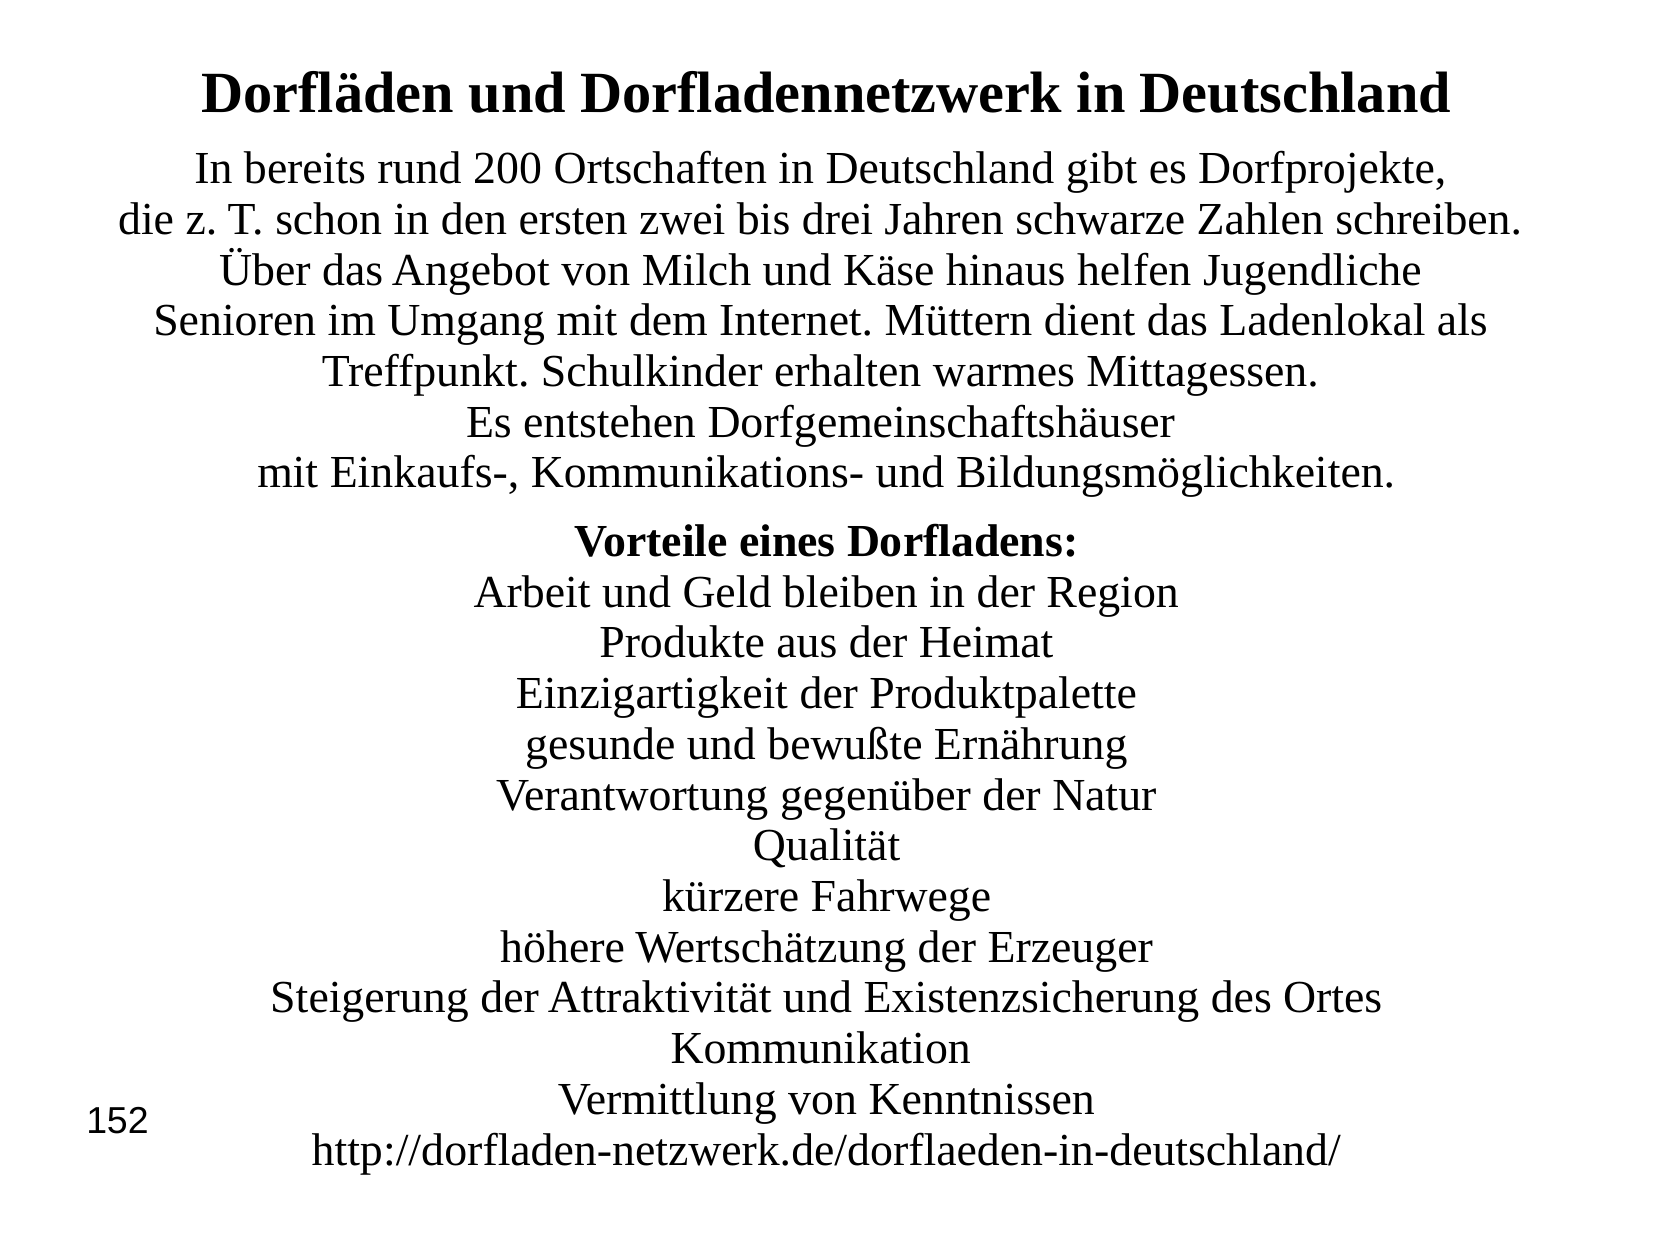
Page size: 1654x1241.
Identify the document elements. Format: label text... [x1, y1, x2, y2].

text_box [71, 1092, 289, 1163]
text_box Dorfläden und Dorfladennetzwerk in Deutschland In bereits rund 200 Ortschaften in Deutschland gibt es Dorfprojekte, die z. T. schon in den ersten zwei bis drei Jahren schwarze Zahlen schreiben. Über das Angebot von Milch und Käse hinaus helfen Jugendliche Senioren im Umgang mit dem Internet. Müttern dient das Ladenlokal als Treffpunkt. Schulkinder erhalten warmes Mittagessen. Es entstehen Dorfgemeinschaftshäuser mit Einkaufs-, Kommunikations- und Bildungsmöglichkeiten. Vorteile eines Dorfladens: Arbeit und Geld bleiben in der Region Produkte aus der Heimat Einzigartigkeit der Produktpalette gesunde und bewußte Ernährung Verantwortung gegenüber der Natur Qualität kürzere Fahrwege höhere Wertschätzung der Erzeuger Steigerung der Attraktivität und Existenzsicherung des Ortes Kommunikation Vermittlung von Kenntnissen http://dorfladen-netzwerk.de/dorflaeden-in-deutschland/ [103, 53, 1551, 1183]
